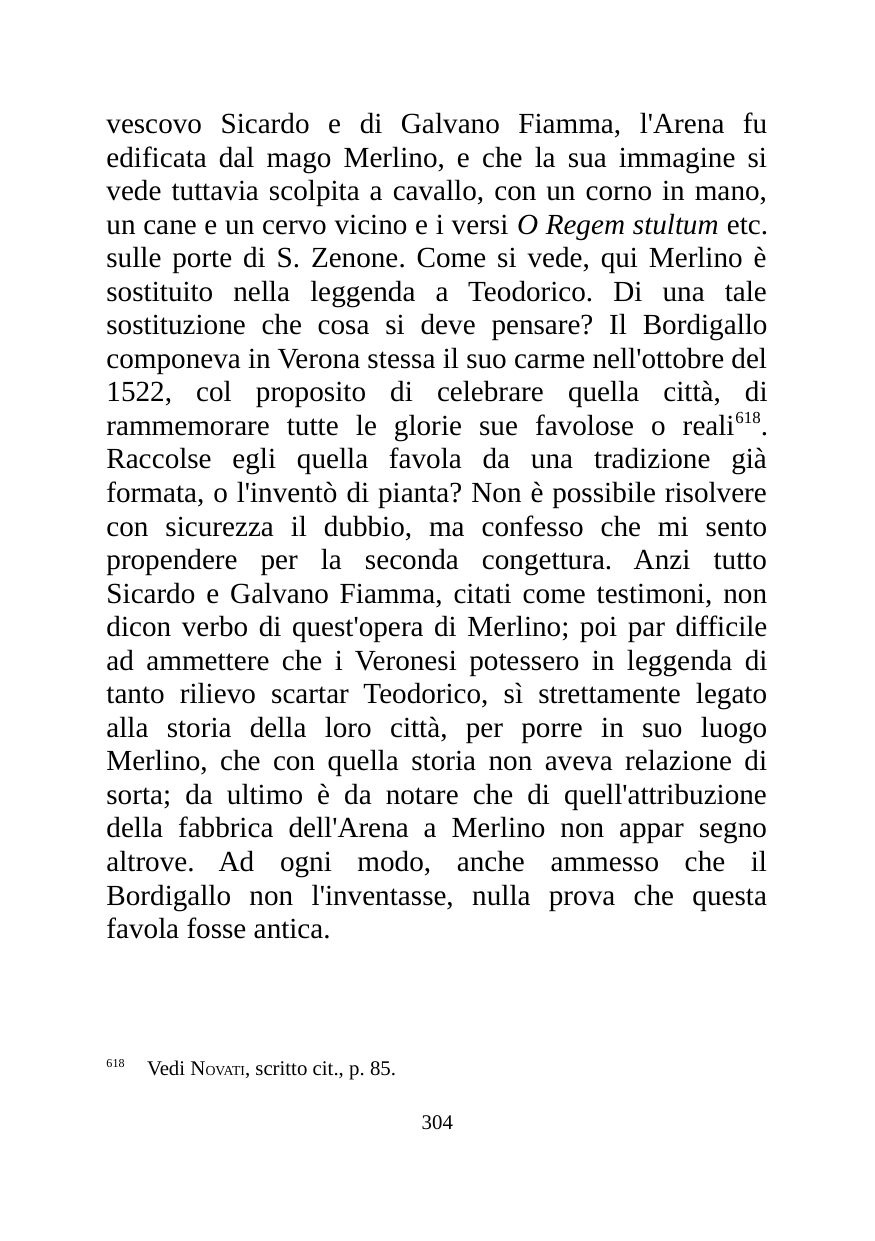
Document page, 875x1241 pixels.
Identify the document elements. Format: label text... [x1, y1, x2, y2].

text Vedi Novati, scritto cit., p. 85. [106, 1056, 768, 1080]
text vescovo Sicardo e di Galvano Fiamma, l'Arena fu edificata dal mago Merlino, e che la sua immagine si vede tuttavia scolpita a cavallo, con un corno in mano, un cane e un cervo vicino e i versi O Regem stultum etc. sulle porte di S. Zenone. Come si vede, qui Merlino è sostituito nella leggenda a Teodorico. Di una tale sostituzione che cosa si deve pensare? Il Bordigallo componeva in Verona stessa il suo carme nell'ottobre del 1522, col proposito di celebrare quella città, di rammemorare tutte le glorie sue favolose o reali. Raccolse egli quella favola da una tradizione già formata, o l'inventò di pianta? Non è possibile risolvere con sicurezza il dubbio, ma confesso che mi sento propendere per la seconda congettura. Anzi tutto Sicardo e Galvano Fiamma, citati come testimoni, non dicon verbo di quest'opera di Merlino; poi par difficile ad ammettere che i Veronesi potessero in leggenda di tanto rilievo scartar Teodorico, sì strettamente legato alla storia della loro città, per porre in suo luogo Merlino, che con quella storia non aveva relazione di sorta; da ultimo è da notare che di quell'attribuzione della fabbrica dell'Arena a Merlino non appar segno altrove. Ad ogni modo, anche ammesso che il Bordigallo non l'inventasse, nulla prova che questa favola fosse antica. [106, 106, 768, 945]
